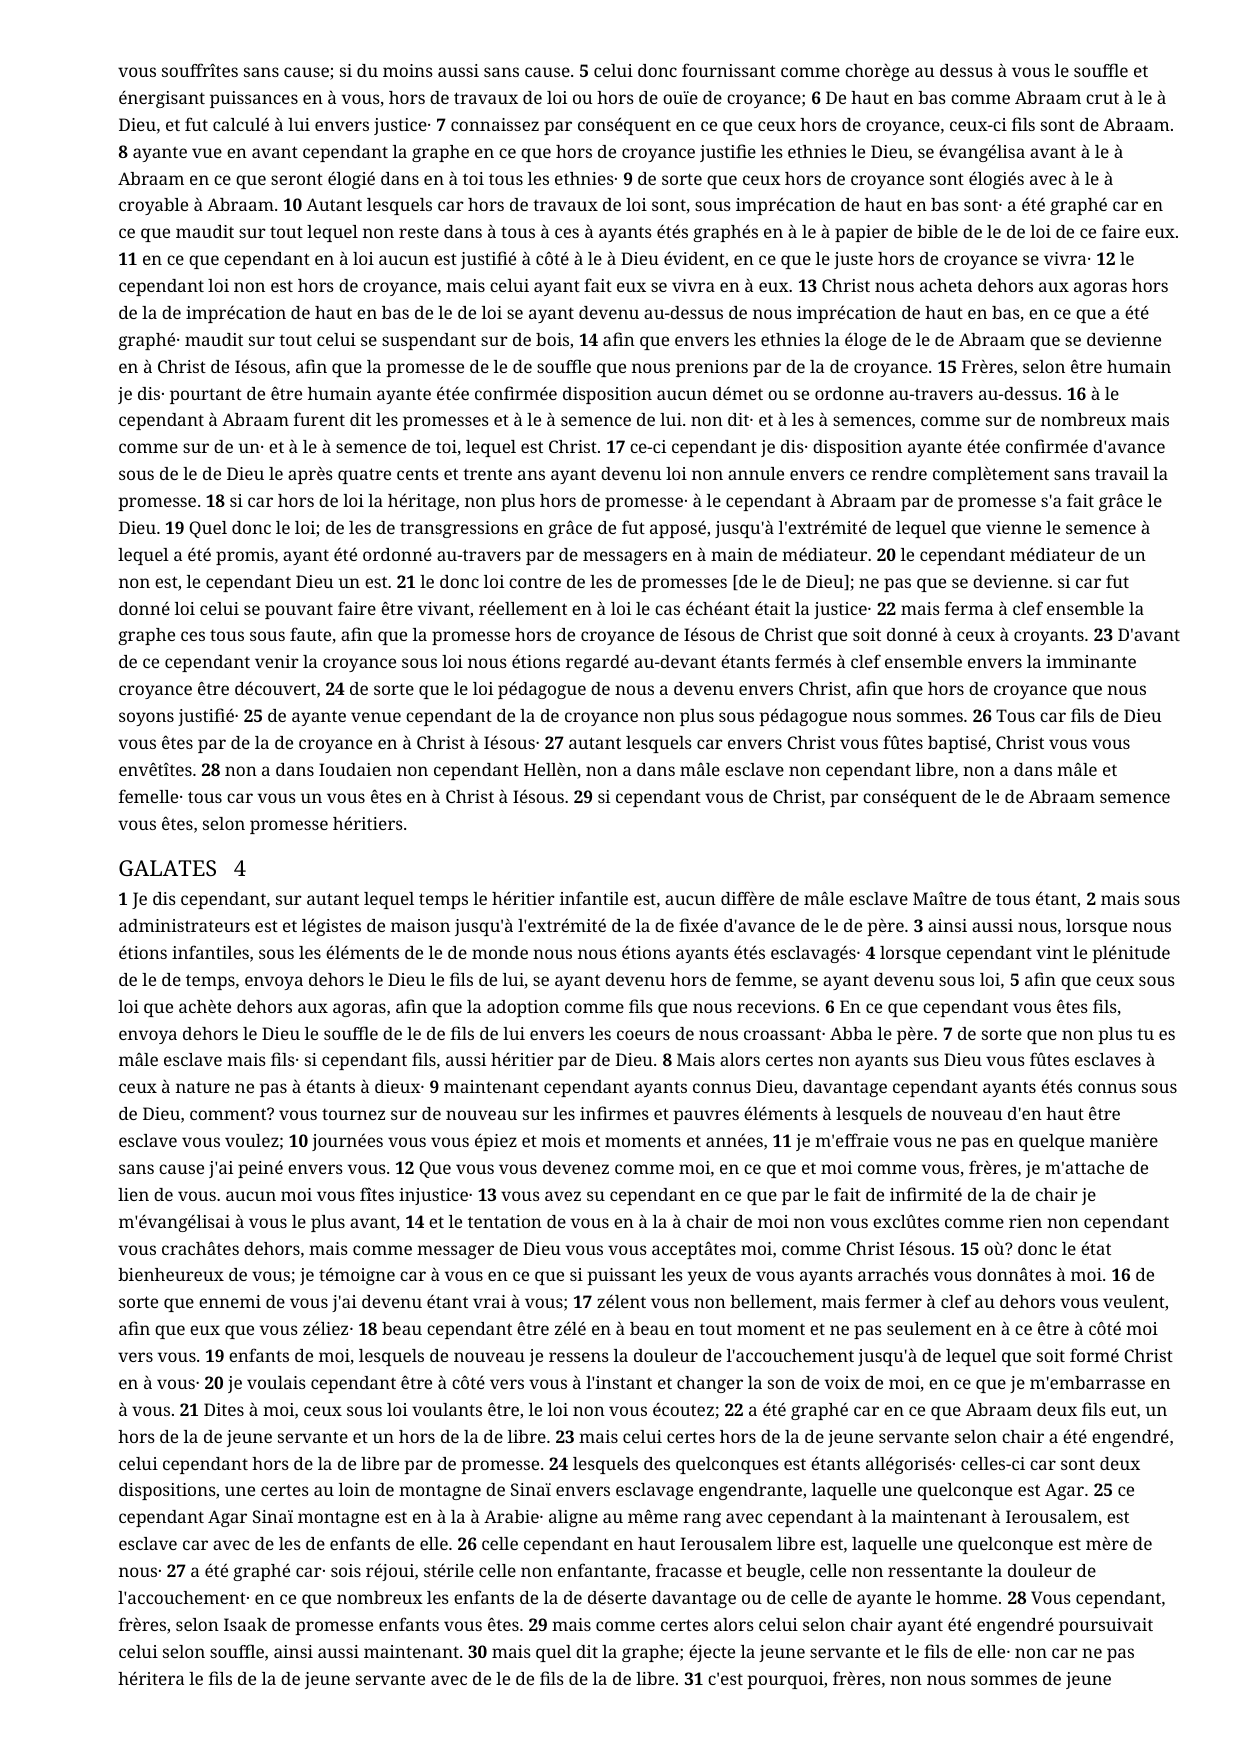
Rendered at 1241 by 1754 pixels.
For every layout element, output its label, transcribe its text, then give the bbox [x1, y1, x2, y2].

text GALATES 4 [118, 853, 1181, 883]
text 1 Je dis cependant, sur autant lequel temps le héritier infantile est, aucun diffère de mâle esclave Maître de tous étant, 2 mais sous administrateurs est et légistes de maison jusqu'à l'extrémité de la de fixée d'avance de le de père. 3 ainsi aussi nous, lorsque nous étions infantiles, sous les éléments de le de monde nous nous étions ayants étés esclavagés· 4 lorsque cependant vint le plénitude de le de temps, envoya dehors le Dieu le fils de lui, se ayant devenu hors de femme, se ayant devenu sous loi, 5 afin que ceux sous loi que achète dehors aux agoras, afin que la adoption comme fils que nous recevions. 6 En ce que cependant vous êtes fils, envoya dehors le Dieu le souffle de le de fils de lui envers les coeurs de nous croassant· Abba le père. 7 de sorte que non plus tu es mâle esclave mais fils· si cependant fils, aussi héritier par de Dieu. 8 Mais alors certes non ayants sus Dieu vous fûtes esclaves à ceux à nature ne pas à étants à dieux· 9 maintenant cependant ayants connus Dieu, davantage cependant ayants étés connus sous de Dieu, comment? vous tournez sur de nouveau sur les infirmes et pauvres éléments à lesquels de nouveau d'en haut être esclave vous voulez; 10 journées vous vous épiez et mois et moments et années, 11 je m'effraie vous ne pas en quelque manière sans cause j'ai peiné envers vous. 12 Que vous vous devenez comme moi, en ce que et moi comme vous, frères, je m'attache de lien de vous. aucun moi vous fîtes injustice· 13 vous avez su cependant en ce que par le fait de infirmité de la de chair je m'évangélisai à vous le plus avant, 14 et le tentation de vous en à la à chair de moi non vous exclûtes comme rien non cependant vous crachâtes dehors, mais comme messager de Dieu vous vous acceptâtes moi, comme Christ Iésous. 15 où? donc le état bienheureux de vous; je témoigne car à vous en ce que si puissant les yeux de vous ayants arrachés vous donnâtes à moi. 16 de sorte que ennemi de vous j'ai devenu étant vrai à vous; 17 zélent vous non bellement, mais fermer à clef au dehors vous veulent, afin que eux que vous zéliez· 18 beau cependant être zélé en à beau en tout moment et ne pas seulement en à ce être à côté moi vers vous. 19 enfants de moi, lesquels de nouveau je ressens la douleur de l'accouchement jusqu'à de lequel que soit formé Christ en à vous· 20 je voulais cependant être à côté vers vous à l'instant et changer la son de voix de moi, en ce que je m'embarrasse en à vous. 21 Dites à moi, ceux sous loi voulants être, le loi non vous écoutez; 22 a été graphé car en ce que Abraam deux fils eut, un hors de la de jeune servante et un hors de la de libre. 23 mais celui certes hors de la de jeune servante selon chair a été engendré, celui cependant hors de la de libre par de promesse. 24 lesquels des quelconques est étants allégorisés· celles-ci car sont deux dispositions, une certes au loin de montagne de Sinaï envers esclavage engendrante, laquelle une quelconque est Agar. 25 ce cependant Agar Sinaï montagne est en à la à Arabie· aligne au même rang avec cependant à la maintenant à Ierousalem, est esclave car avec de les de enfants de elle. 26 celle cependant en haut Ierousalem libre est, laquelle une quelconque est mère de nous· 27 a été graphé car· sois réjoui, stérile celle non enfantante, fracasse et beugle, celle non ressentante la douleur de l'accouchement· en ce que nombreux les enfants de la de déserte davantage ou de celle de ayante le homme. 28 Vous cependant, frères, selon Isaak de promesse enfants vous êtes. 29 mais comme certes alors celui selon chair ayant été engendré poursuivait celui selon souffle, ainsi aussi maintenant. 30 mais quel dit la graphe; éjecte la jeune servante et le fils de elle· non car ne pas héritera le fils de la de jeune servante avec de le de fils de la de libre. 31 c'est pourquoi, frères, non nous sommes de jeune [118, 887, 1181, 1690]
text vous souffrîtes sans cause; si du moins aussi sans cause. 5 celui donc fournissant comme chorège au dessus à vous le souffle et énergisant puissances en à vous, hors de travaux de loi ou hors de ouïe de croyance; 6 De haut en bas comme Abraam crut à le à Dieu, et fut calculé à lui envers justice· 7 connaissez par conséquent en ce que ceux hors de croyance, ceux-ci fils sont de Abraam. 8 ayante vue en avant cependant la graphe en ce que hors de croyance justifie les ethnies le Dieu, se évangélisa avant à le à Abraam en ce que seront élogié dans en à toi tous les ethnies· 9 de sorte que ceux hors de croyance sont élogiés avec à le à croyable à Abraam. 10 Autant lesquels car hors de travaux de loi sont, sous imprécation de haut en bas sont· a été graphé car en ce que maudit sur tout lequel non reste dans à tous à ces à ayants étés graphés en à le à papier de bible de le de loi de ce faire eux. 11 en ce que cependant en à loi aucun est justifié à côté à le à Dieu évident, en ce que le juste hors de croyance se vivra· 12 le cependant loi non est hors de croyance, mais celui ayant fait eux se vivra en à eux. 13 Christ nous acheta dehors aux agoras hors de la de imprécation de haut en bas de le de loi se ayant devenu au-dessus de nous imprécation de haut en bas, en ce que a été graphé· maudit sur tout celui se suspendant sur de bois, 14 afin que envers les ethnies la éloge de le de Abraam que se devienne en à Christ de Iésous, afin que la promesse de le de souffle que nous prenions par de la de croyance. 15 Frères, selon être humain je dis· pourtant de être humain ayante étée confirmée disposition aucun démet ou se ordonne au-travers au-dessus. 16 à le cependant à Abraam furent dit les promesses et à le à semence de lui. non dit· et à les à semences, comme sur de nombreux mais comme sur de un· et à le à semence de toi, lequel est Christ. 17 ce-ci cependant je dis· disposition ayante étée confirmée d'avance sous de le de Dieu le après quatre cents et trente ans ayant devenu loi non annule envers ce rendre complètement sans travail la promesse. 18 si car hors de loi la héritage, non plus hors de promesse· à le cependant à Abraam par de promesse s'a fait grâce le Dieu. 19 Quel donc le loi; de les de transgressions en grâce de fut apposé, jusqu'à l'extrémité de lequel que vienne le semence à lequel a été promis, ayant été ordonné au-travers par de messagers en à main de médiateur. 20 le cependant médiateur de un non est, le cependant Dieu un est. 21 le donc loi contre de les de promesses [de le de Dieu]; ne pas que se devienne. si car fut donné loi celui se pouvant faire être vivant, réellement en à loi le cas échéant était la justice· 22 mais ferma à clef ensemble la graphe ces tous sous faute, afin que la promesse hors de croyance de Iésous de Christ que soit donné à ceux à croyants. 23 D'avant de ce cependant venir la croyance sous loi nous étions regardé au-devant étants fermés à clef ensemble envers la imminante croyance être découvert, 24 de sorte que le loi pédagogue de nous a devenu envers Christ, afin que hors de croyance que nous soyons justifié· 25 de ayante venue cependant de la de croyance non plus sous pédagogue nous sommes. 26 Tous car fils de Dieu vous êtes par de la de croyance en à Christ à Iésous· 27 autant lesquels car envers Christ vous fûtes baptisé, Christ vous vous envêtîtes. 28 non a dans Ioudaien non cependant Hellèn, non a dans mâle esclave non cependant libre, non a dans mâle et femelle· tous car vous un vous êtes en à Christ à Iésous. 29 si cependant vous de Christ, par conséquent de le de Abraam semence vous êtes, selon promesse héritiers. [118, 59, 1181, 835]
